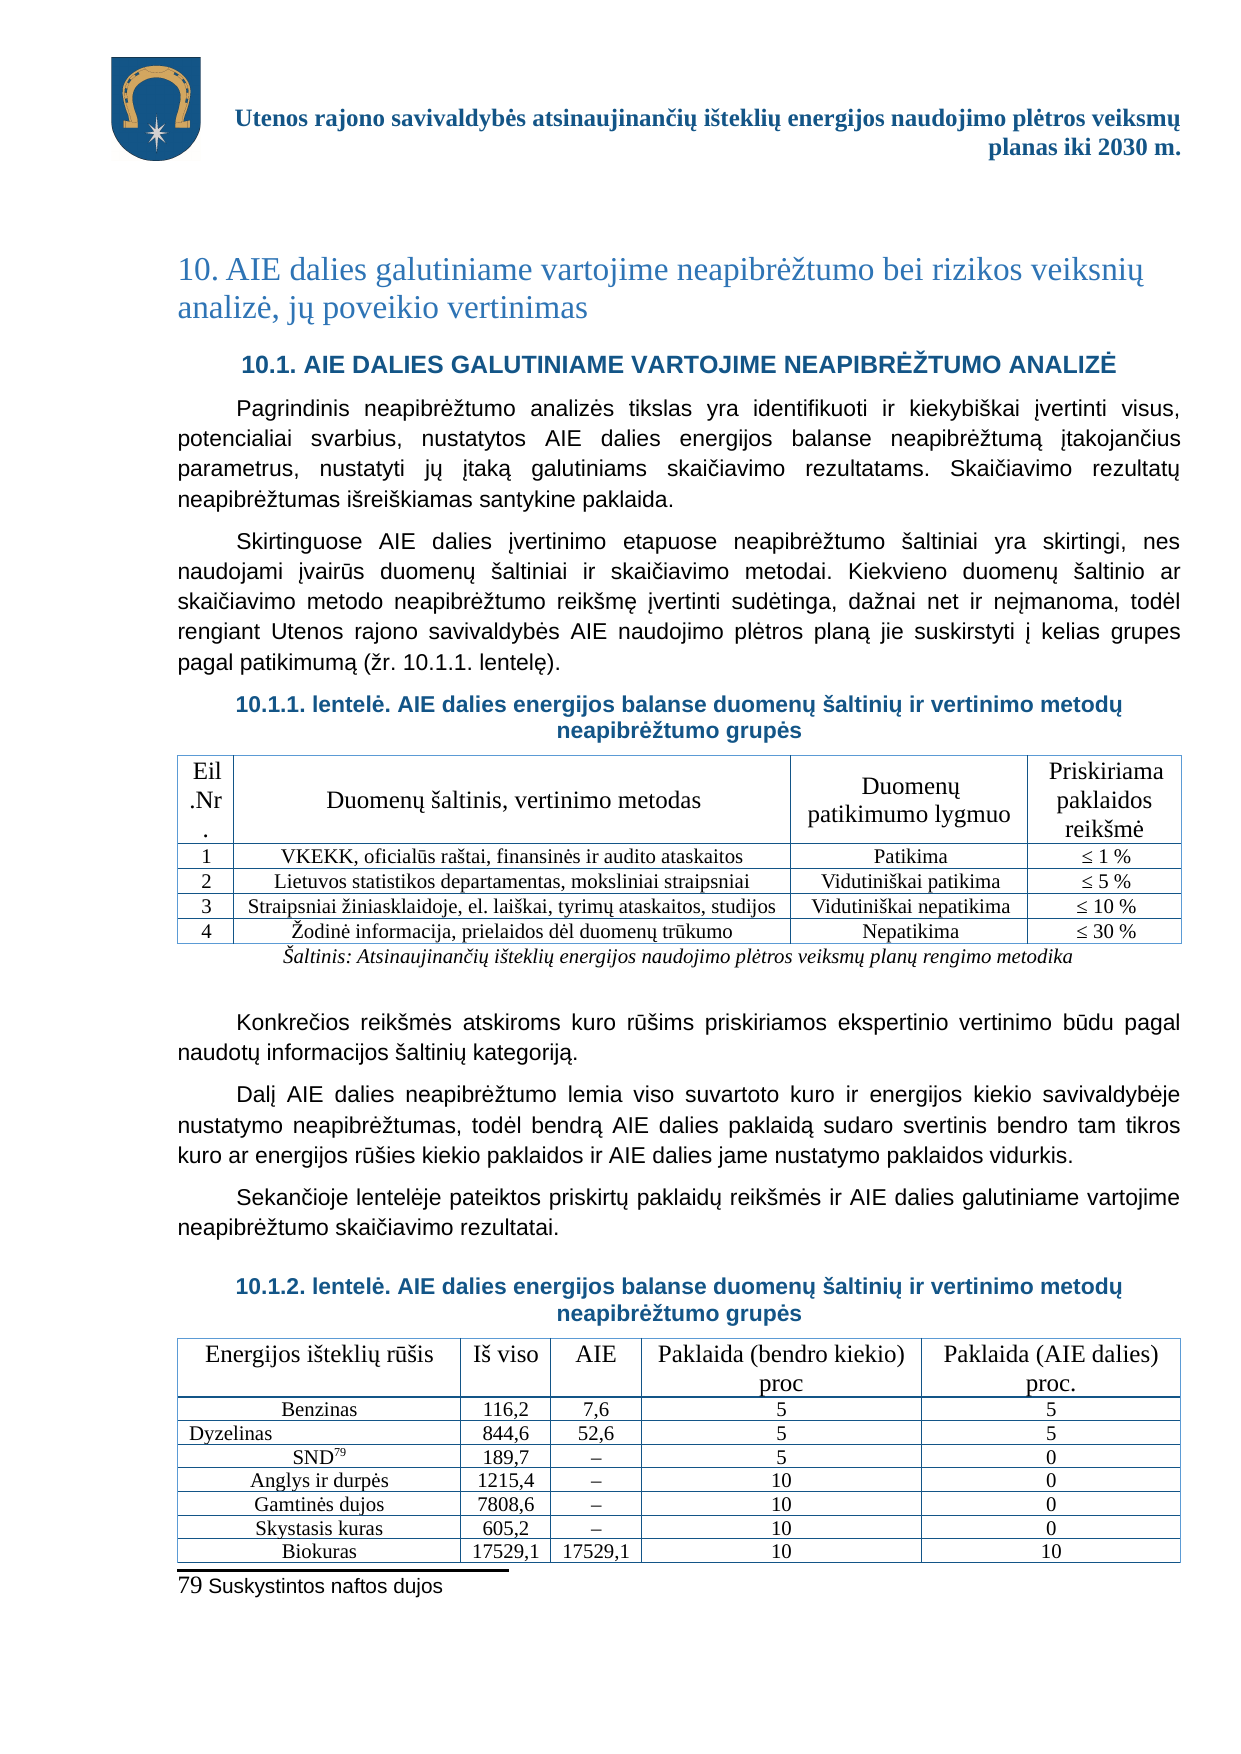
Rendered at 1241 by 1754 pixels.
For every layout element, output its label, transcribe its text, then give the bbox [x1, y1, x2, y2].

table_header Priskiriama paklaidos reikšmė [1028, 756, 1181, 843]
subtitle 10.1.2. lentelė. AIE dalies energijos balanse duomenų šaltinių ir vertinimo metodų neapibrėžtumo grupės [177, 1273, 1181, 1326]
table_cell 1 [178, 844, 233, 868]
table_cell Biokuras [178, 1539, 460, 1562]
table_cell Skystasis kuras [178, 1516, 460, 1538]
table_cell 189,7 [461, 1445, 550, 1467]
table_cell 5 [922, 1398, 1180, 1420]
table_cell 5 [642, 1398, 921, 1420]
table_header Duomenų patikimumo lygmuo [791, 756, 1027, 843]
table_cell Vidutiniškai patikima [791, 869, 1027, 893]
table_cell 10 [642, 1492, 921, 1514]
table_cell ≤ 5 % [1028, 869, 1181, 893]
table_cell – [551, 1492, 641, 1514]
table_cell 3 [178, 894, 233, 918]
table_cell 0 [922, 1492, 1180, 1514]
subtitle 10.1.1. lentelė. AIE dalies energijos balanse duomenų šaltinių ir vertinimo metodų neapibrėžtumo grupės [177, 691, 1181, 743]
table_cell Dyzelinas [178, 1421, 460, 1444]
table_header Iš viso [461, 1339, 550, 1396]
table_cell 4 [178, 919, 233, 943]
table_cell Vidutiniškai nepatikima [791, 894, 1027, 918]
table_cell – [551, 1445, 641, 1467]
table_cell 10 [642, 1468, 921, 1491]
table_cell 844,6 [461, 1421, 550, 1444]
table_cell Benzinas [178, 1398, 460, 1420]
table_cell Žodinė informacija, prielaidos dėl duomenų trūkumo [234, 919, 790, 943]
table_cell 17529,1 [551, 1539, 641, 1562]
text Pagrindinis neapibrėžtumo analizės tikslas yra identifikuoti ir kiekybiškai įvertinti visus, potencialiai svarbius, nustatytos AIE dalies energijos balanse neapibrėžtumą įtakojančius parametrus, nustatyti jų įtaką galutiniams skaičiavimo rezultatams. Skaičiavimo rezultatų neapibrėžtumas išreiškiamas santykine paklaida. [177, 395, 1181, 512]
table_cell 0 [922, 1445, 1180, 1467]
table_header Eil.Nr. [178, 756, 233, 843]
table_cell 116,2 [461, 1398, 550, 1420]
text Dalį AIE dalies neapibrėžtumo lemia viso suvartoto kuro ir energijos kiekio savivaldybėje nustatymo neapibrėžtumas, todėl bendrą AIE dalies paklaidą sudaro svertinis bendro tam tikros kuro ar energijos rūšies kiekio paklaidos ir AIE dalies jame nustatymo paklaidos vidurkis. [177, 1081, 1181, 1168]
table_cell Nepatikima [791, 919, 1027, 943]
table_cell 5 [642, 1445, 921, 1467]
table_cell 7808,6 [461, 1492, 550, 1514]
table_cell 10 [642, 1516, 921, 1538]
table_header Energijos išteklių rūšis [178, 1339, 460, 1396]
table_cell Gamtinės dujos [178, 1492, 460, 1514]
table_header Duomenų šaltinis, vertinimo metodas [234, 756, 790, 843]
table_cell 52,6 [551, 1421, 641, 1444]
subtitle 10.1. AIE dalies galutiniame vartojime neapibrėžtumo analizė [177, 350, 1181, 379]
text 10. AIE dalies galutiniame vartojime neapibrėžtumo bei rizikos veiksnių analizė, jų poveikio vertinimas [177, 249, 1181, 326]
table_cell Straipsniai žiniasklaidoje, el. laiškai, tyrimų ataskaitos, studijos [234, 894, 790, 918]
table_cell ≤ 30 % [1028, 919, 1181, 943]
table_cell Patikima [791, 844, 1027, 868]
table_cell 605,2 [461, 1516, 550, 1538]
table_header AIE [551, 1339, 641, 1396]
table_cell – [551, 1468, 641, 1491]
table_header Paklaida (bendro kiekio) proc [642, 1339, 921, 1396]
table_cell VKEKK, oficialūs raštai, finansinės ir audito ataskaitos [234, 844, 790, 868]
text Skirtinguose AIE dalies įvertinimo etapuose neapibrėžtumo šaltiniai yra skirtingi, nes naudojami įvairūs duomenų šaltiniai ir skaičiavimo metodai. Kiekvieno duomenų šaltinio ar skaičiavimo metodo neapibrėžtumo reikšmę įvertinti sudėtinga, dažnai net ir neįmanoma, todėl rengiant Utenos rajono savivaldybės AIE naudojimo plėtros planą jie suskirstyti į kelias grupes pagal patikimumą (žr. 10.1.1. lentelę). [177, 528, 1181, 675]
text Konkrečios reikšmės atskiroms kuro rūšims priskiriamos ekspertinio vertinimo būdu pagal naudotų informacijos šaltinių kategoriją. [177, 1009, 1181, 1066]
table_cell 7,6 [551, 1398, 641, 1420]
table_cell Lietuvos statistikos departamentas, moksliniai straipsniai [234, 869, 790, 893]
table_cell ≤ 10 % [1028, 894, 1181, 918]
text Šaltinis: Atsinaujinančių išteklių energijos naudojimo plėtros veiksmų planų rengimo metodika [177, 944, 1181, 968]
table_cell 10 [922, 1539, 1180, 1562]
table_cell 5 [642, 1421, 921, 1444]
table_cell 5 [922, 1421, 1180, 1444]
table_header Paklaida (AIE dalies) proc. [922, 1339, 1180, 1396]
table_cell ≤ 1 % [1028, 844, 1181, 868]
table_cell 10 [642, 1539, 921, 1562]
table_cell 2 [178, 869, 233, 893]
table_cell 17529,1 [461, 1539, 550, 1562]
table_cell Anglys ir durpės [178, 1468, 460, 1491]
table_cell 0 [922, 1468, 1180, 1491]
table_cell SND [178, 1445, 460, 1467]
table_cell 1215,4 [461, 1468, 550, 1491]
table_cell 0 [922, 1516, 1180, 1538]
text Sekančioje lentelėje pateiktos priskirtų paklaidų reikšmės ir AIE dalies galutiniame vartojime neapibrėžtumo skaičiavimo rezultatai. [177, 1184, 1181, 1241]
table_cell – [551, 1516, 641, 1538]
